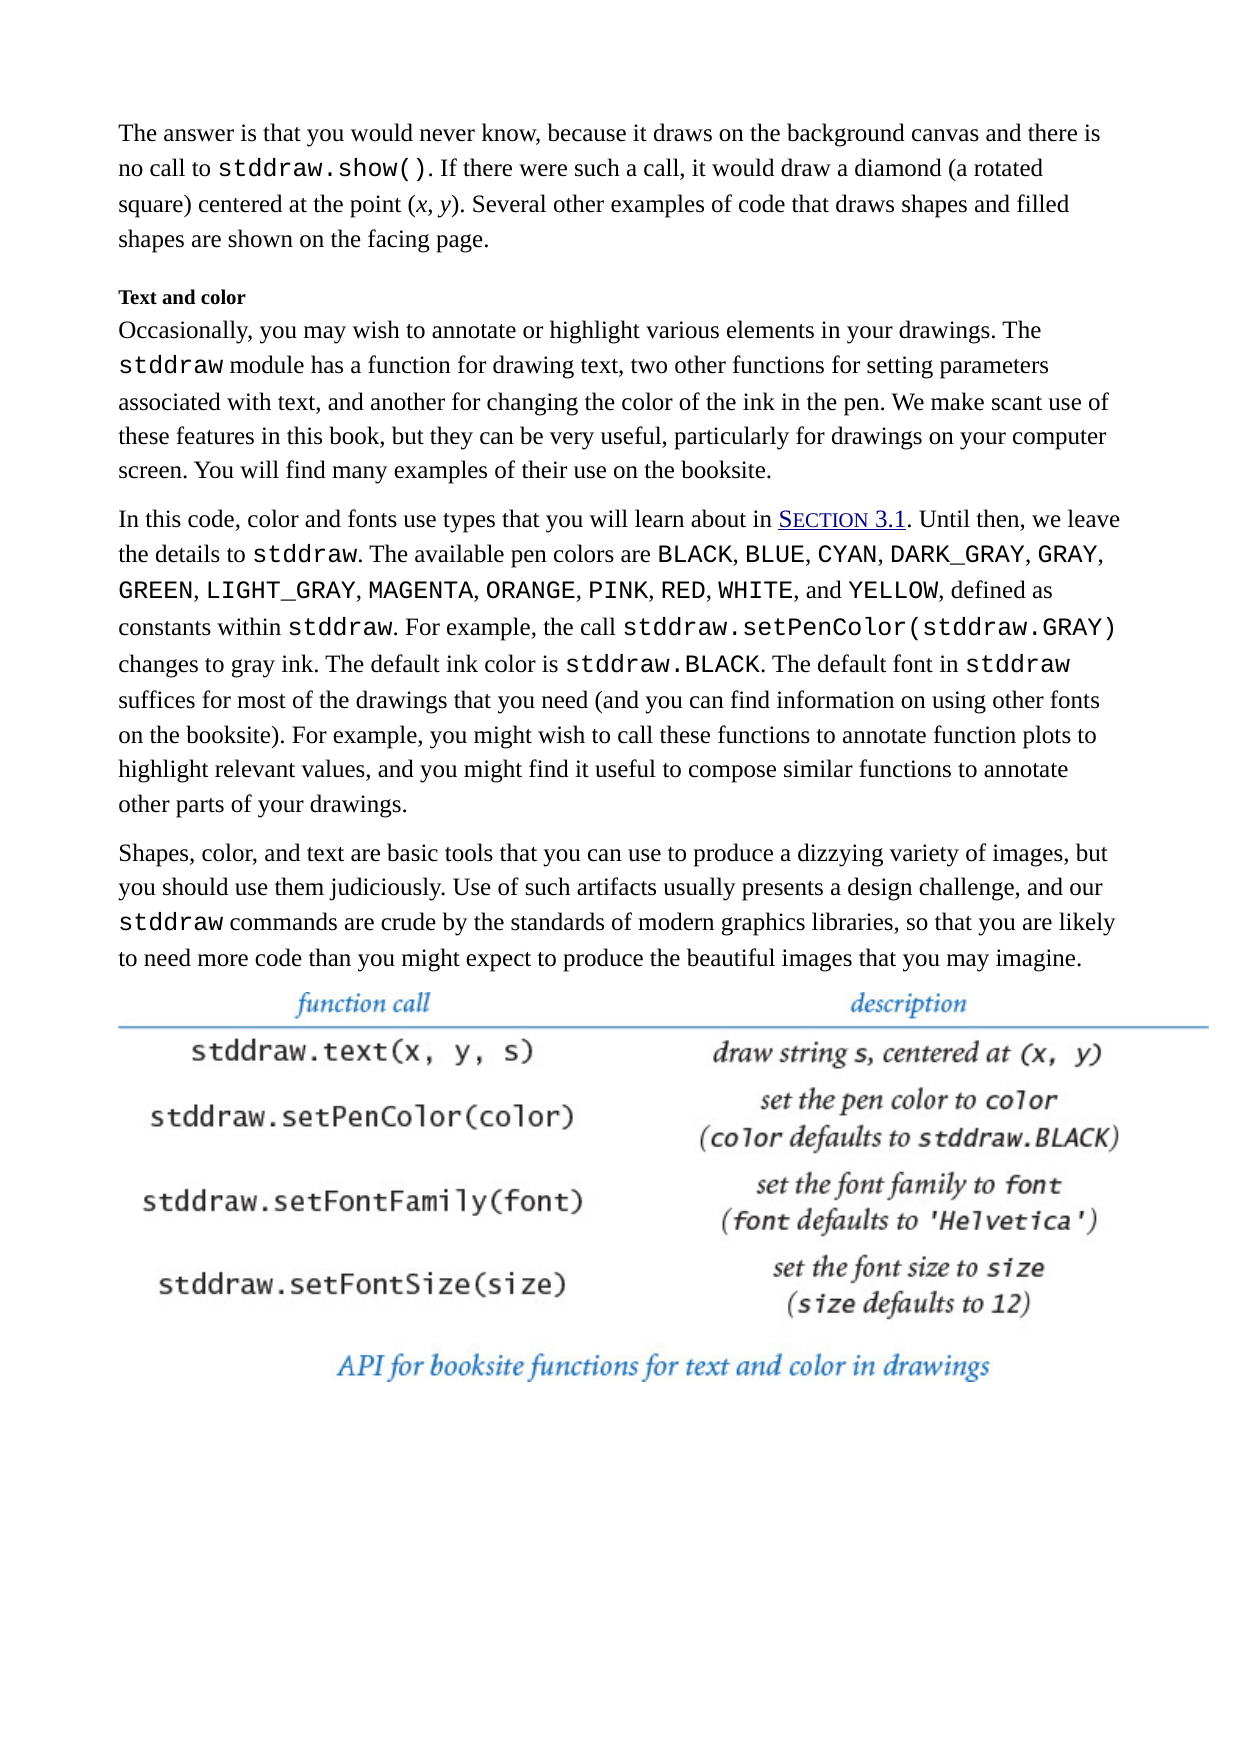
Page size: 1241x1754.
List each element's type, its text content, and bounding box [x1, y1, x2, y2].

text In this code, color and fonts use types that you will learn about in SECTION 3.1. Until then, we leave the details to stddraw. The available pen colors are BLACK, BLUE, CYAN, DARK_GRAY, GRAY, GREEN, LIGHT_GRAY, MAGENTA, ORANGE, PINK, RED, WHITE, and YELLOW, defined as constants within stddraw. For example, the call stddraw.setPenColor(stddraw.GRAY) changes to gray ink. The default ink color is stddraw.BLACK. The default font in stddraw suffices for most of the drawings that you need (and you can find information on using other fonts on the booksite). For example, you might wish to call these functions to annotate function plots to highlight relevant values, and you might find it useful to compose similar functions to annotate other parts of your drawings. [118, 504, 1122, 817]
subtitle Text and color [118, 285, 1122, 309]
picture [118, 992, 1209, 1382]
text Shapes, color, and text are basic tools that you can use to produce a dizzying variety of images, but you should use them judiciously. Use of such artifacts usually presents a design challenge, and our stddraw commands are crude by the standards of modern graphics libraries, so that you are likely to need more code than you might expect to produce the beautiful images that you may imagine. [118, 838, 1122, 972]
text The answer is that you would never know, because it draws on the background canvas and there is no call to stddraw.show(). If there were such a call, it would draw a diamond (a rotated square) centered at the point (x, y). Several other examples of code that draws shapes and filled shapes are shown on the facing page. [118, 118, 1122, 252]
text Occasionally, you may wish to annotate or highlight various elements in your drawings. The stddraw module has a function for drawing text, two other functions for setting parameters associated with text, and another for changing the color of the ink in the pen. We make scant use of these features in this book, but they can be very useful, particularly for drawings on your computer screen. You will find many examples of their use on the booksite. [118, 316, 1122, 484]
